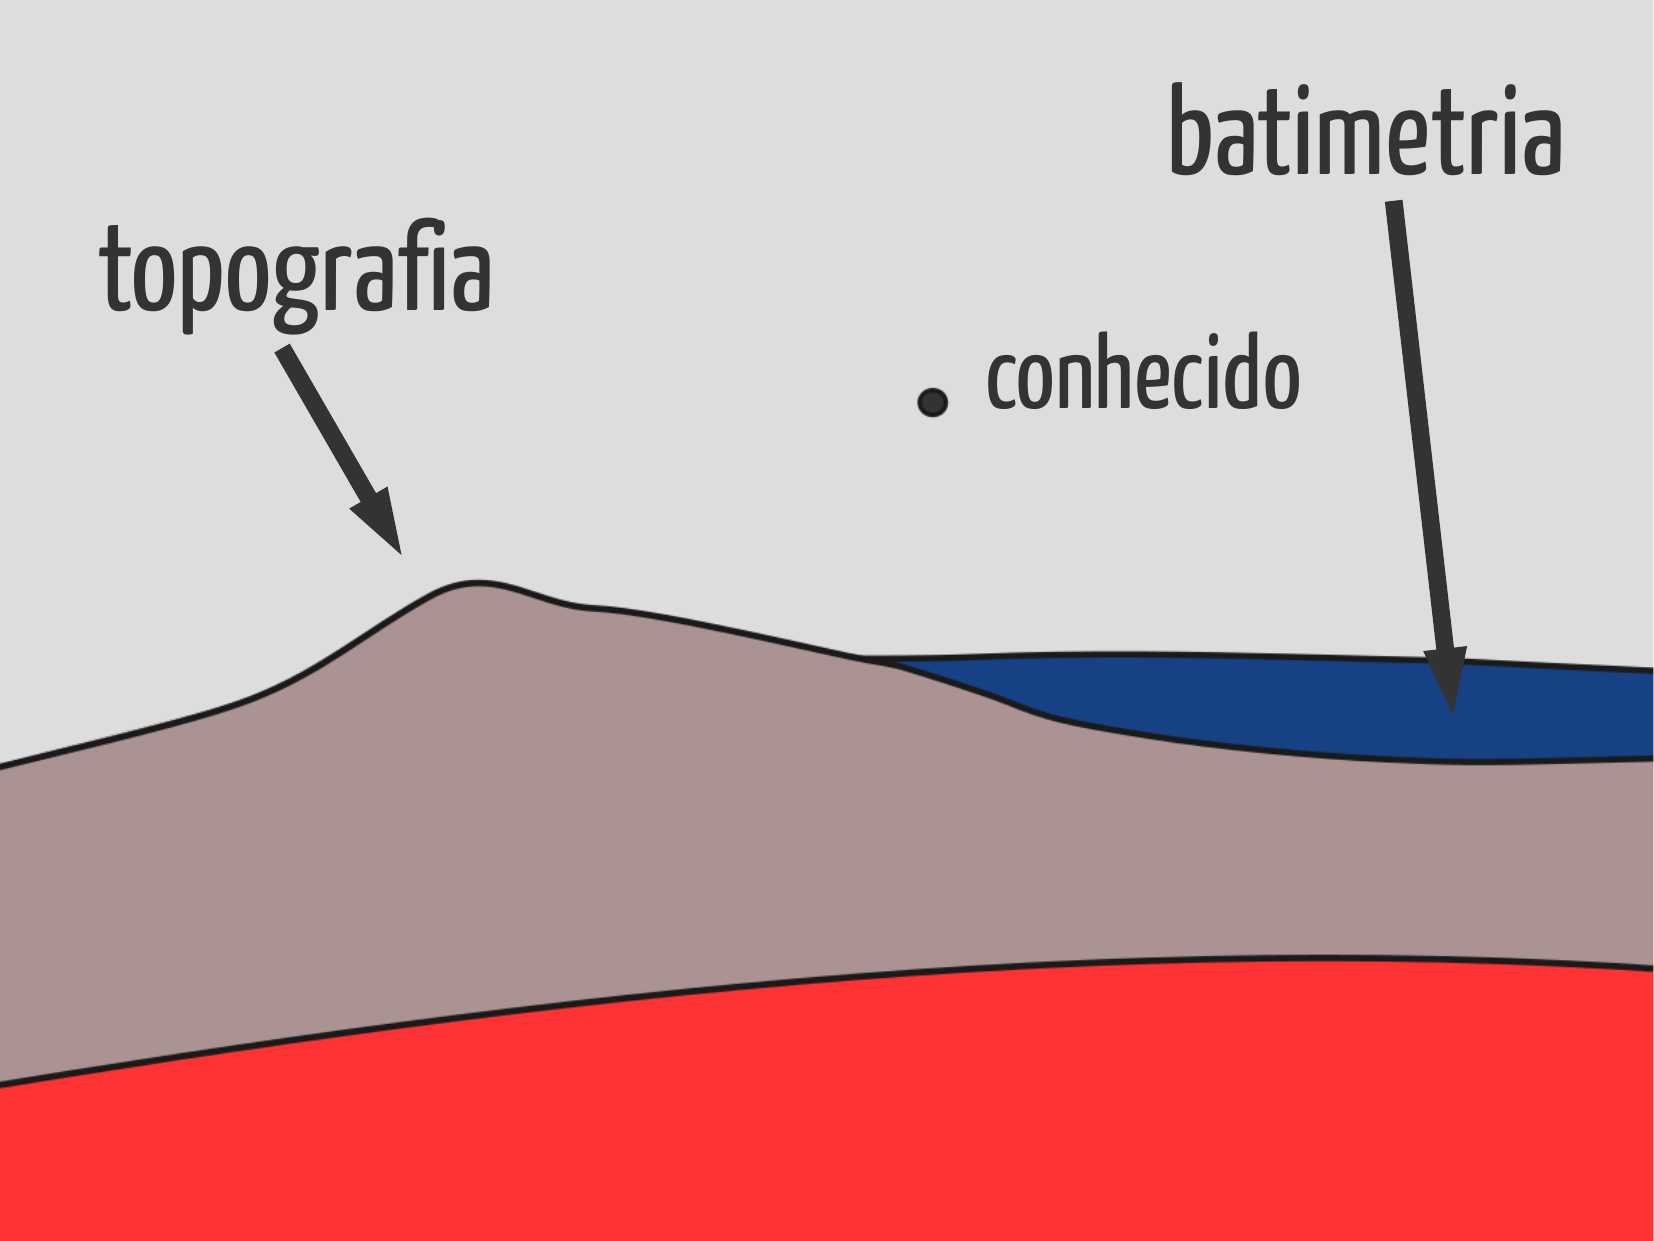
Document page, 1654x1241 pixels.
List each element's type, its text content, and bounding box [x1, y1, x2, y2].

text_box topografia [82, 183, 511, 359]
picture [0, 0, 1654, 1241]
text_box batimetria [1151, 47, 1581, 224]
